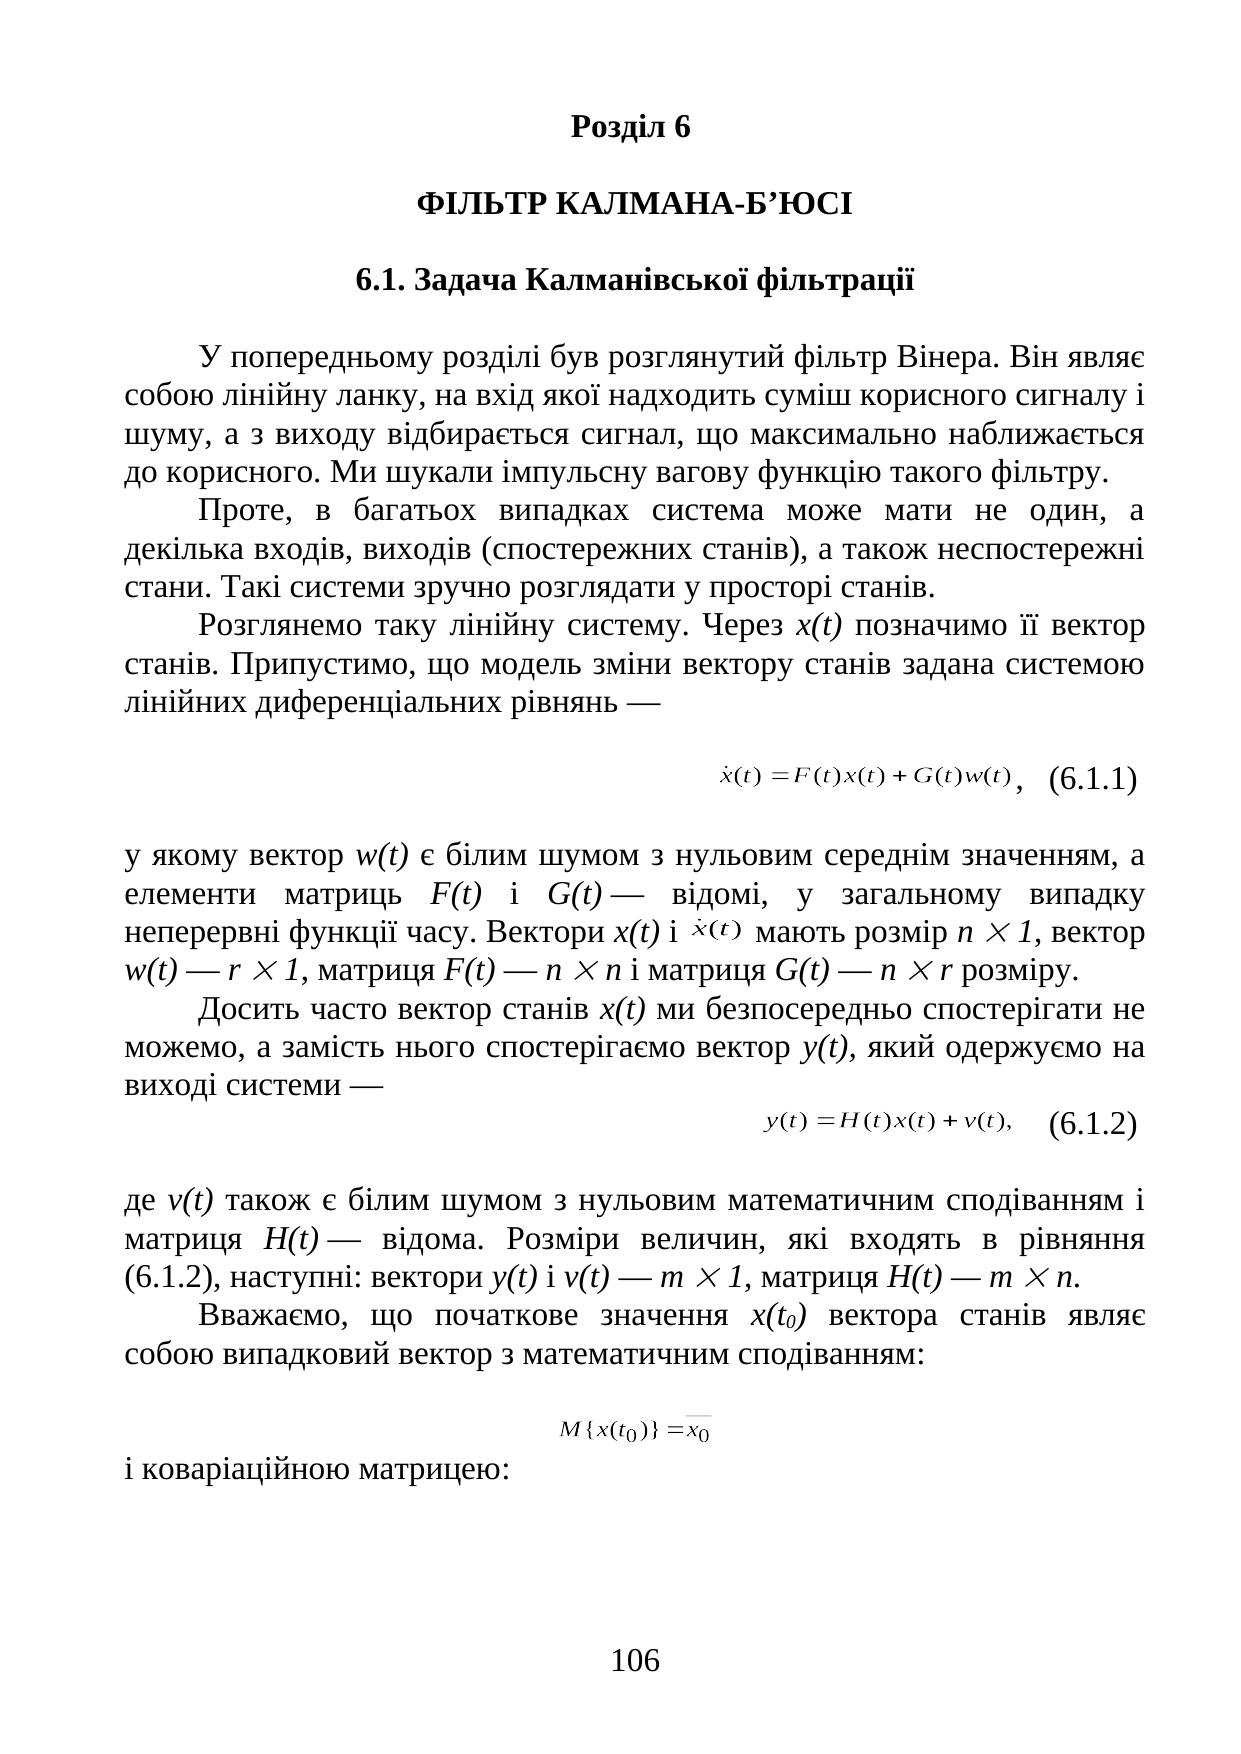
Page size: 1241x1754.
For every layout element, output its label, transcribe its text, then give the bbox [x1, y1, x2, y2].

text Досить часто вектор станiв x(t) ми безпосередньо спостерiгати не можемо, а замiсть нього спостерiгаємо вектор y(t), який одержуємо на виходi системи — [124, 988, 1146, 1103]
text де v(t) також є бiлим шумом з нульовим математичним сподiванням i матриця H(t) — вiдома. Розмiри величин, якi входять в рiвняння (6.1.2), наступні: вeктори y(t) i v(t) — m  1, матриця H(t) — m  n. [124, 1180, 1146, 1295]
text Розглянемо таку лiнiйну систему. Через x(t) позначимо її вектор станiв. Припустимо, що модель змiни вектору станiв задана системою лiнiйних диференцiальних рiвнянь — [124, 605, 1146, 720]
text , (6.1.1) [124, 758, 1146, 796]
text У попередньому роздiлi був розглянутий фiльтр Вiнера. Вiн являє собою лiнiйну ланку, на вхiд якої надходить сумiш корисного сигналу i шуму, а з виходу відбирається сигнал, що максимально наближається до корисного. Ми шукали iмпульсну вагову функцiю такого фiльтру. [124, 336, 1146, 490]
text 6.1. Задача Калманiвської фiльтрацiї [124, 260, 1146, 298]
text Розділ 6 [124, 106, 1146, 145]
text Проте, в багатьох випадках система може мати не один, а декiлька входів, виходів (спостережних станів), а також неспостережні стани. Такі системи зручно розглядати у просторі станів. [124, 490, 1146, 605]
text у якому вектор w(t) є бiлим шумом з нульовим середнiм значенням, а елементи матриць F(t) i G(t) — вiдомi, у загальному випадку неперервнi функцiї часу. Вектори x(t) i мають розмiр n  1, вектор w(t) — r  1, матриця F(t) — n  n i матриця G(t) — n  r розміру. [124, 835, 1146, 988]
text Вважаємо, що початкове значення x(t0) вектора станiв являє собою випадковий вектор з математичним сподiванням: [124, 1295, 1146, 1371]
text (6.1.2) [124, 1103, 1146, 1141]
text і коваріаційною матрицею: [124, 1448, 1146, 1486]
text ФIЛЬТР КАЛМАНА-Б’ЮСI [124, 183, 1146, 221]
